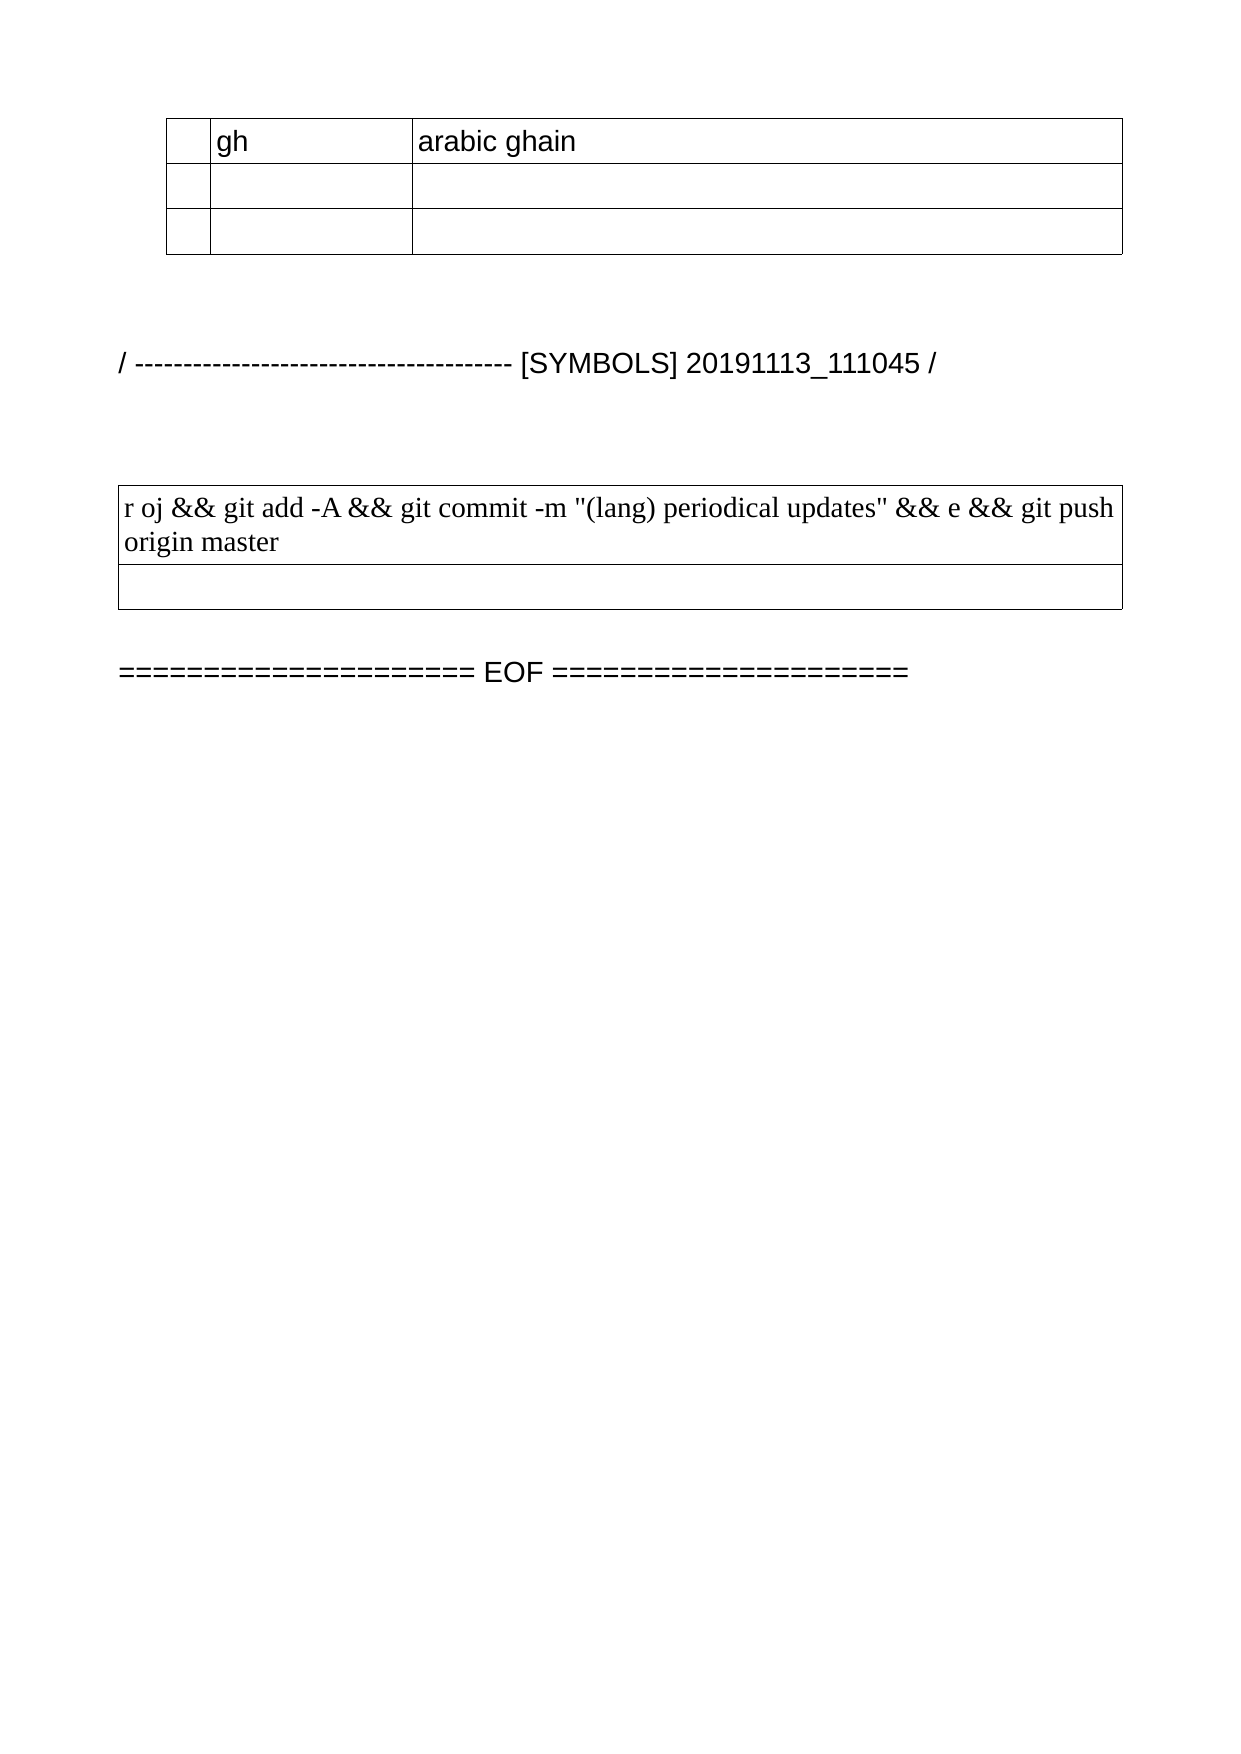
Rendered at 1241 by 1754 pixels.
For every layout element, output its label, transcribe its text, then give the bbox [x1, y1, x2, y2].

table_header r oj && git add -A && git commit -m "(lang) periodical updates" && e && git push origin master [119, 486, 1122, 563]
table_cell [211, 164, 412, 208]
table_cell [413, 209, 1122, 253]
table_cell [167, 119, 210, 163]
table_cell arabic ghain [413, 119, 1122, 163]
table_cell [211, 209, 412, 253]
table_cell [167, 164, 210, 208]
table_cell [167, 209, 210, 253]
text / --------------------------------------- [SYMBOLS] 20191113_111045 / [118, 346, 1122, 379]
table_cell gh [211, 119, 412, 163]
table_cell [413, 164, 1122, 208]
text ===================== EOF ===================== [118, 655, 1122, 688]
table_cell [119, 565, 1122, 608]
